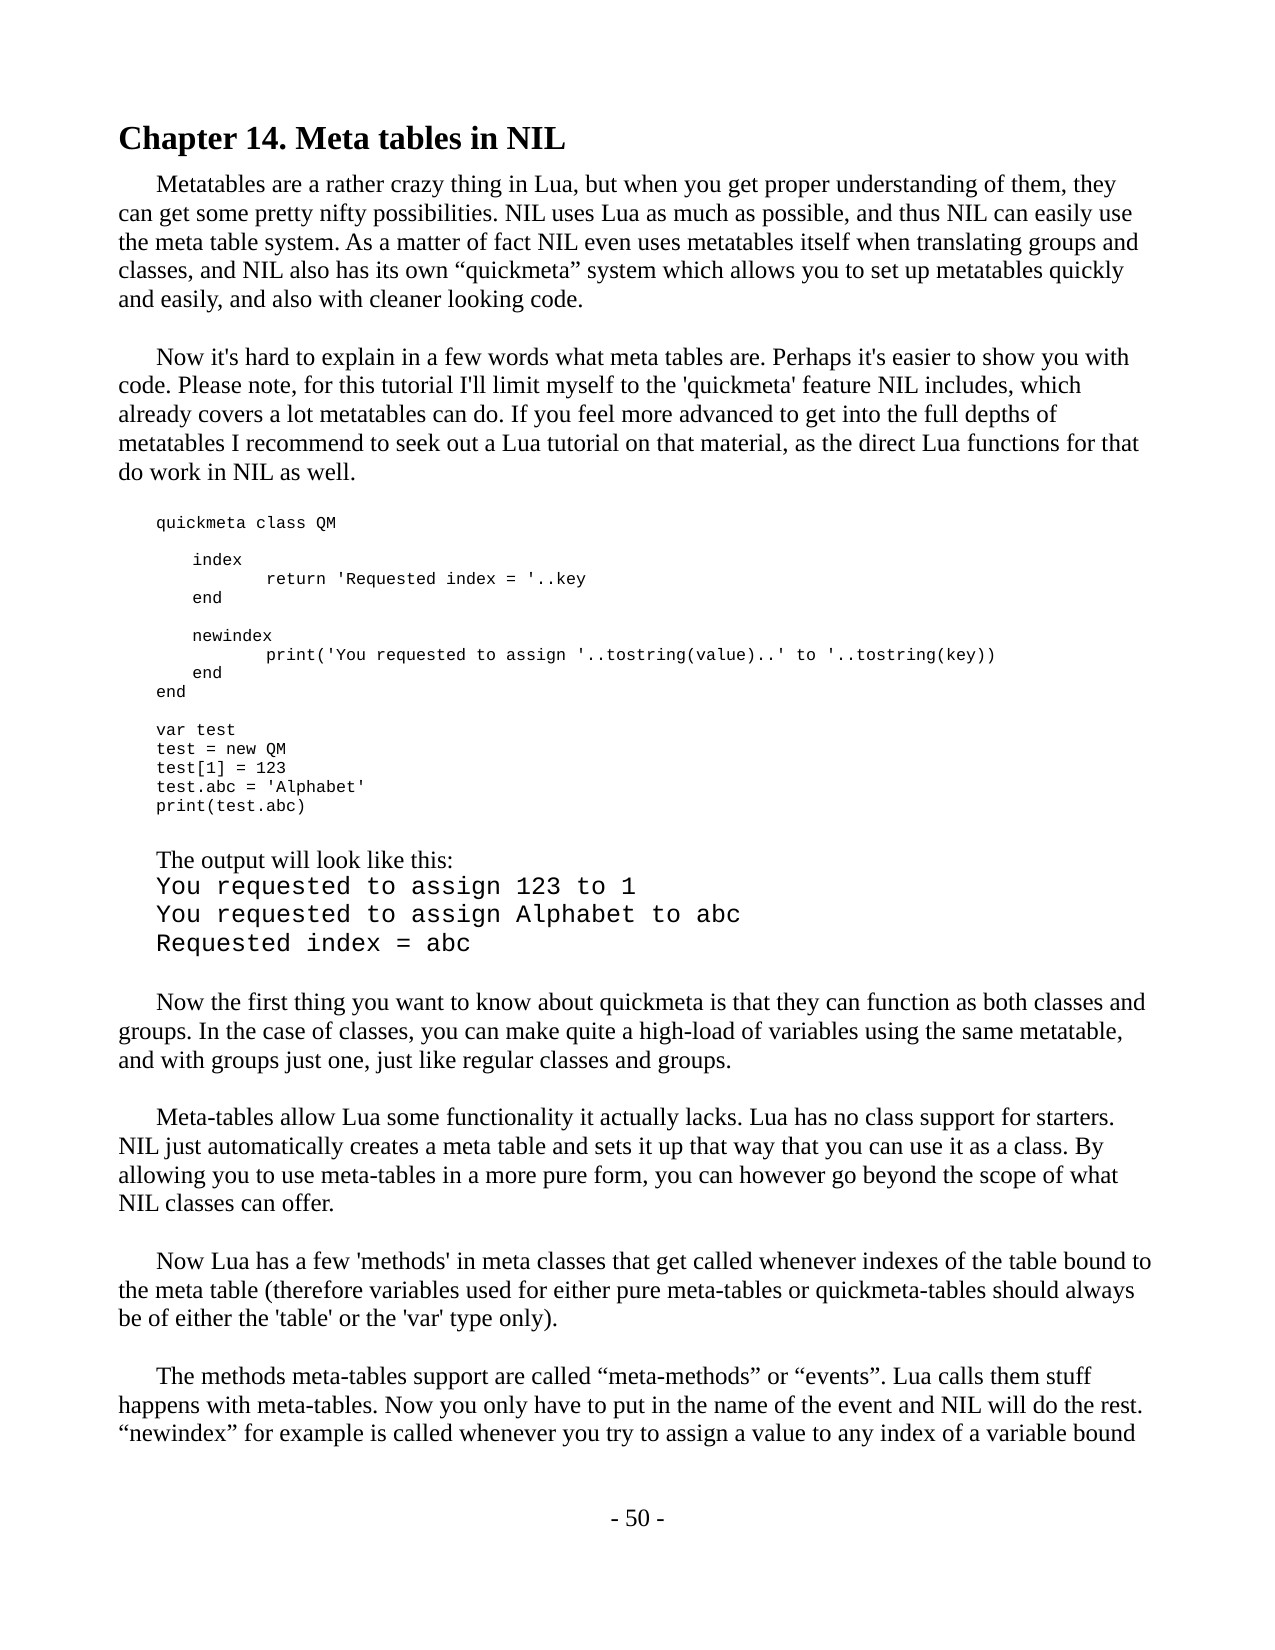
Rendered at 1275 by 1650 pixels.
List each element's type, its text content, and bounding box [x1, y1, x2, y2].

text print(test.abc) [118, 797, 1157, 816]
text test.abc = 'Alphabet' [118, 778, 1157, 797]
subtitle Chapter 14. Meta tables in NIL [118, 118, 1157, 157]
text You requested to assign 123 to 1 [118, 873, 1157, 902]
text end [118, 684, 1157, 703]
text end [118, 665, 1157, 684]
text The output will look like this: [118, 845, 1157, 873]
text quickmeta class QM [118, 514, 1157, 533]
text newindex [118, 627, 1157, 646]
text var test [118, 722, 1157, 741]
text Requested index = abc [118, 930, 1157, 958]
text end [118, 590, 1157, 608]
text index [118, 552, 1157, 571]
text print('You requested to assign '..tostring(value)..' to '..tostring(key)) [118, 646, 1157, 665]
text test[1] = 123 [118, 759, 1157, 778]
text The methods meta-tables support are called “meta-methods” or “events”. Lua calls them stuff happens with meta-tables. Now you only have to put in the name of the event and NIL will do the rest. “newindex” for example is called whenever you try to assign a value to any index of a variable bound [118, 1361, 1157, 1447]
text Meta-tables allow Lua some functionality it actually lacks. Lua has no class support for starters. NIL just automatically creates a meta table and sets it up that way that you can use it as a class. By allowing you to use meta-tables in a more pure form, you can however go beyond the scope of what NIL classes can offer. [118, 1102, 1157, 1217]
text Now Lua has a few 'methods' in meta classes that get called whenever indexes of the table bound to the meta table (therefore variables used for either pure meta-tables or quickmeta-tables should always be of either the 'table' or the 'var' type only). [118, 1246, 1157, 1332]
text test = new QM [118, 741, 1157, 759]
text Now it's hard to explain in a few words what meta tables are. Perhaps it's easier to show you with code. Please note, for this tutorial I'll limit myself to the 'quickmeta' feature NIL includes, which already covers a lot metatables can do. If you feel more advanced to get into the full depths of metatables I recommend to seek out a Lua tutorial on that material, as the direct Lua functions for that do work in NIL as well. [118, 342, 1157, 486]
text Now the first thing you want to know about quickmeta is that they can function as both classes and groups. In the case of classes, you can make quite a high-load of variables using the same metatable, and with groups just one, just like regular classes and groups. [118, 987, 1157, 1073]
text return 'Requested index = '..key [118, 571, 1157, 590]
text Metatables are a rather crazy thing in Lua, but when you get proper understanding of them, they can get some pretty nifty possibilities. NIL uses Lua as much as possible, and thus NIL can easily use the meta table system. As a matter of fact NIL even uses metatables itself when translating groups and classes, and NIL also has its own “quickmeta” system which allows you to set up metatables quickly and easily, and also with cleaner looking code. [118, 169, 1157, 313]
text You requested to assign Alphabet to abc [118, 902, 1157, 930]
